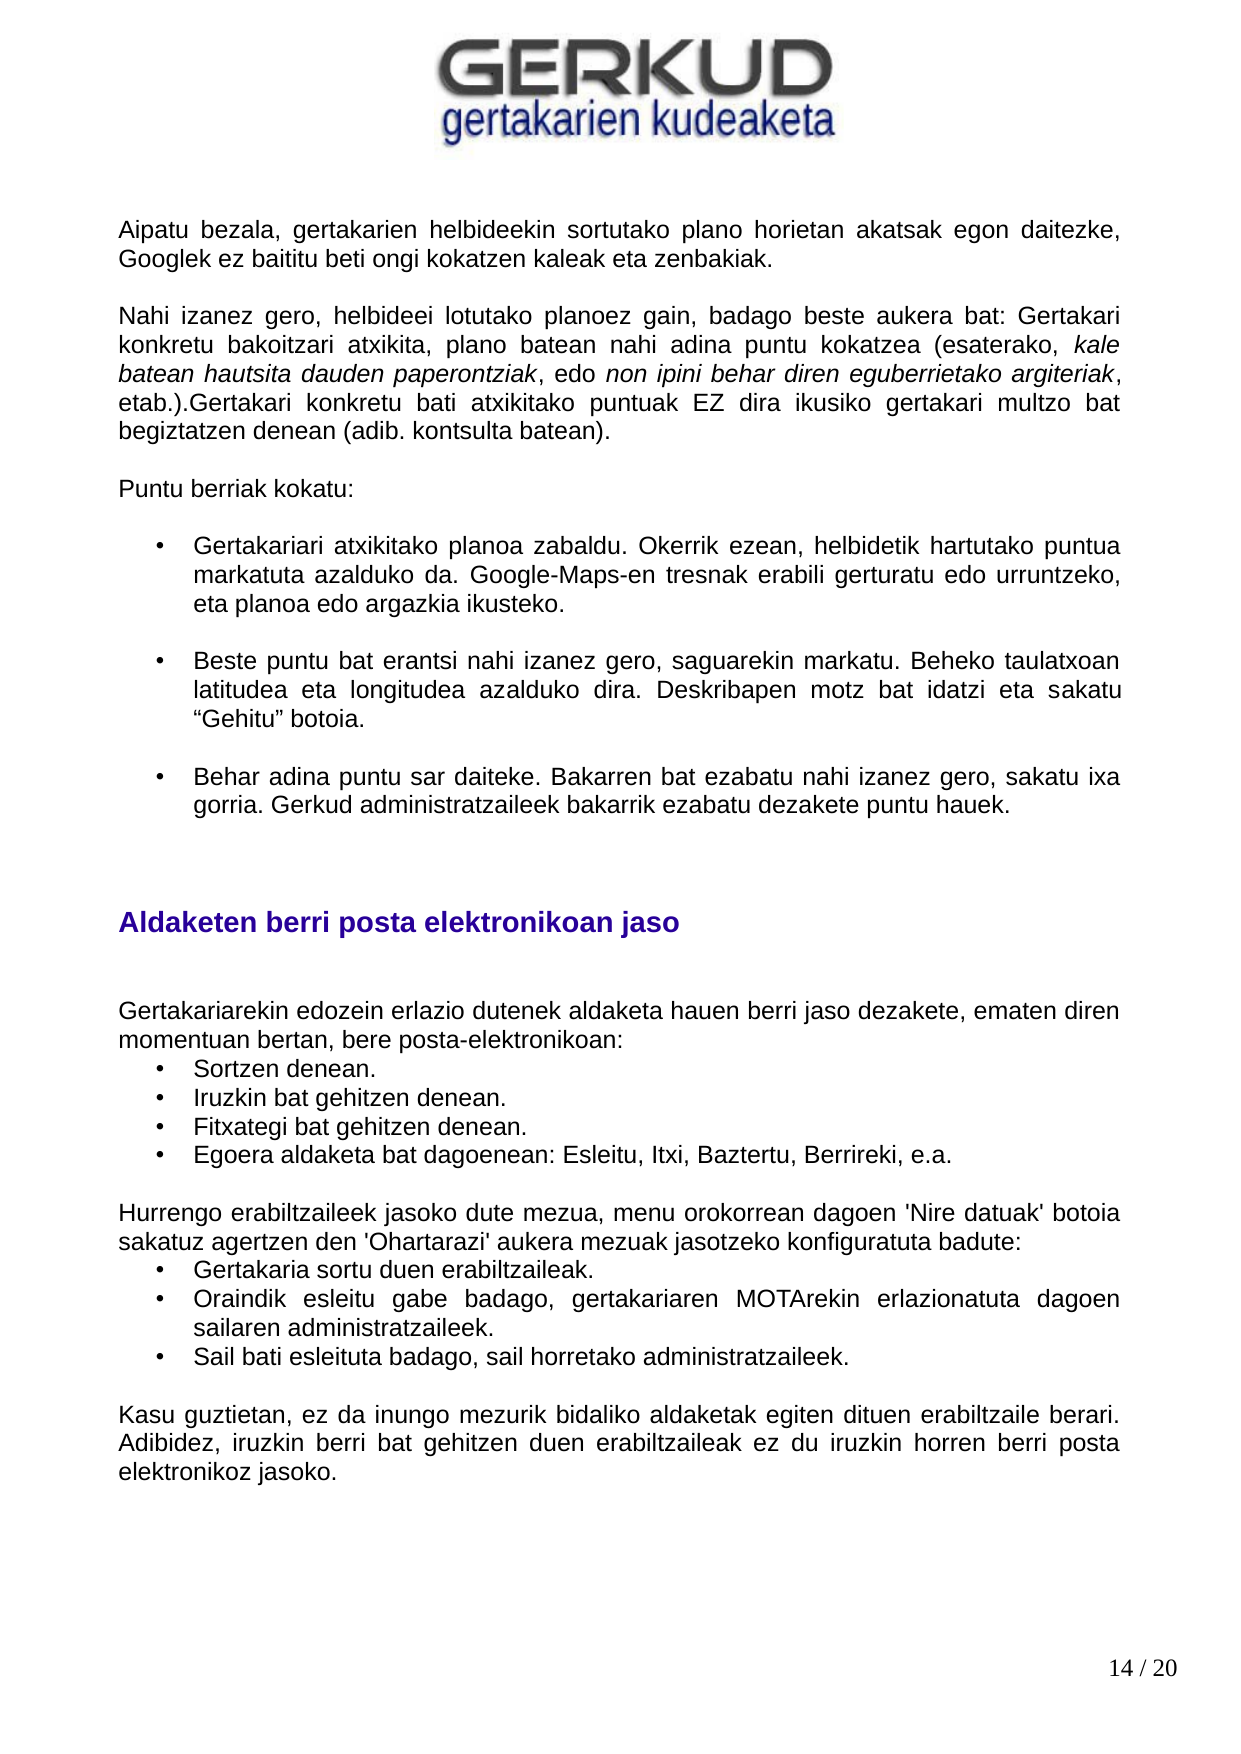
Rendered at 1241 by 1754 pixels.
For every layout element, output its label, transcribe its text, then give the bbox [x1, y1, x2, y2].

list Fitxategi bat gehitzen denean. [156, 1112, 1122, 1140]
list Gertakaria sortu duen erabiltzaileak. [156, 1256, 1122, 1284]
picture [434, 23, 844, 160]
list Egoera aldaketa bat dagoenean: Esleitu, Itxi, Baztertu, Berrireki, e.a. [156, 1140, 1122, 1169]
list Beste puntu bat erantsi nahi izanez gero, saguarekin markatu. Beheko taulatxoan latitudea eta longitudea azalduko dira. Deskribapen motz bat idatzi eta sakatu “Gehitu” botoia. [156, 646, 1122, 733]
text Puntu berriak kokatu: [118, 474, 1122, 502]
text Kasu guztietan, ez da inungo mezurik bidaliko aldaketak egiten dituen erabiltzaile berari. Adibidez, iruzkin berri bat gehitzen duen erabiltzaileak ez du iruzkin horren berri posta elektronikoz jasoko. [118, 1399, 1122, 1486]
list Gertakariari atxikitako planoa zabaldu. Okerrik ezean, helbidetik hartutako puntua markatuta azalduko da. Google-Maps-en tresnak erabili gerturatu edo urruntzeko, eta planoa edo argazkia ikusteko. [156, 531, 1122, 618]
list Sail bati esleituta badago, sail horretako administratzaileek. [156, 1342, 1122, 1371]
list Iruzkin bat gehitzen denean. [156, 1083, 1122, 1112]
text Aipatu bezala, gertakarien helbideekin sortutako plano horietan akatsak egon daitezke, Googlek ez baititu beti ongi kokatzen kaleak eta zenbakiak. [118, 215, 1122, 272]
text Gertakariarekin edozein erlazio dutenek aldaketa hauen berri jaso dezakete, ematen diren momentuan bertan, bere posta-elektronikoan: [118, 996, 1122, 1054]
list Oraindik esleitu gabe badago, gertakariaren MOTArekin erlazionatuta dagoen sailaren administratzaileek. [156, 1284, 1122, 1342]
subtitle Aldaketen berri posta elektronikoan jaso [118, 905, 1122, 939]
list Sortzen denean. [156, 1054, 1122, 1083]
text Hurrengo erabiltzaileek jasoko dute mezua, menu orokorrean dagoen 'Nire datuak' botoia sakatuz agertzen den 'Ohartarazi' aukera mezuak jasotzeko konfiguratuta badute: [118, 1198, 1122, 1256]
text Nahi izanez gero, helbideei lotutako planoez gain, badago beste aukera bat: Gertakari konkretu bakoitzari atxikita, plano batean nahi adina puntu kokatzea (esaterako, kale batean hautsita dauden paperontziak, edo non ipini behar diren eguberrietako argiteriak, etab.).Gertakari konkretu bati atxikitako puntuak EZ dira ikusiko gertakari multzo bat begiztatzen denean (adib. kontsulta batean). [118, 301, 1122, 445]
list Behar adina puntu sar daiteke. Bakarren bat ezabatu nahi izanez gero, sakatu ixa gorria. Gerkud administratzaileek bakarrik ezabatu dezakete puntu hauek. [156, 761, 1122, 819]
